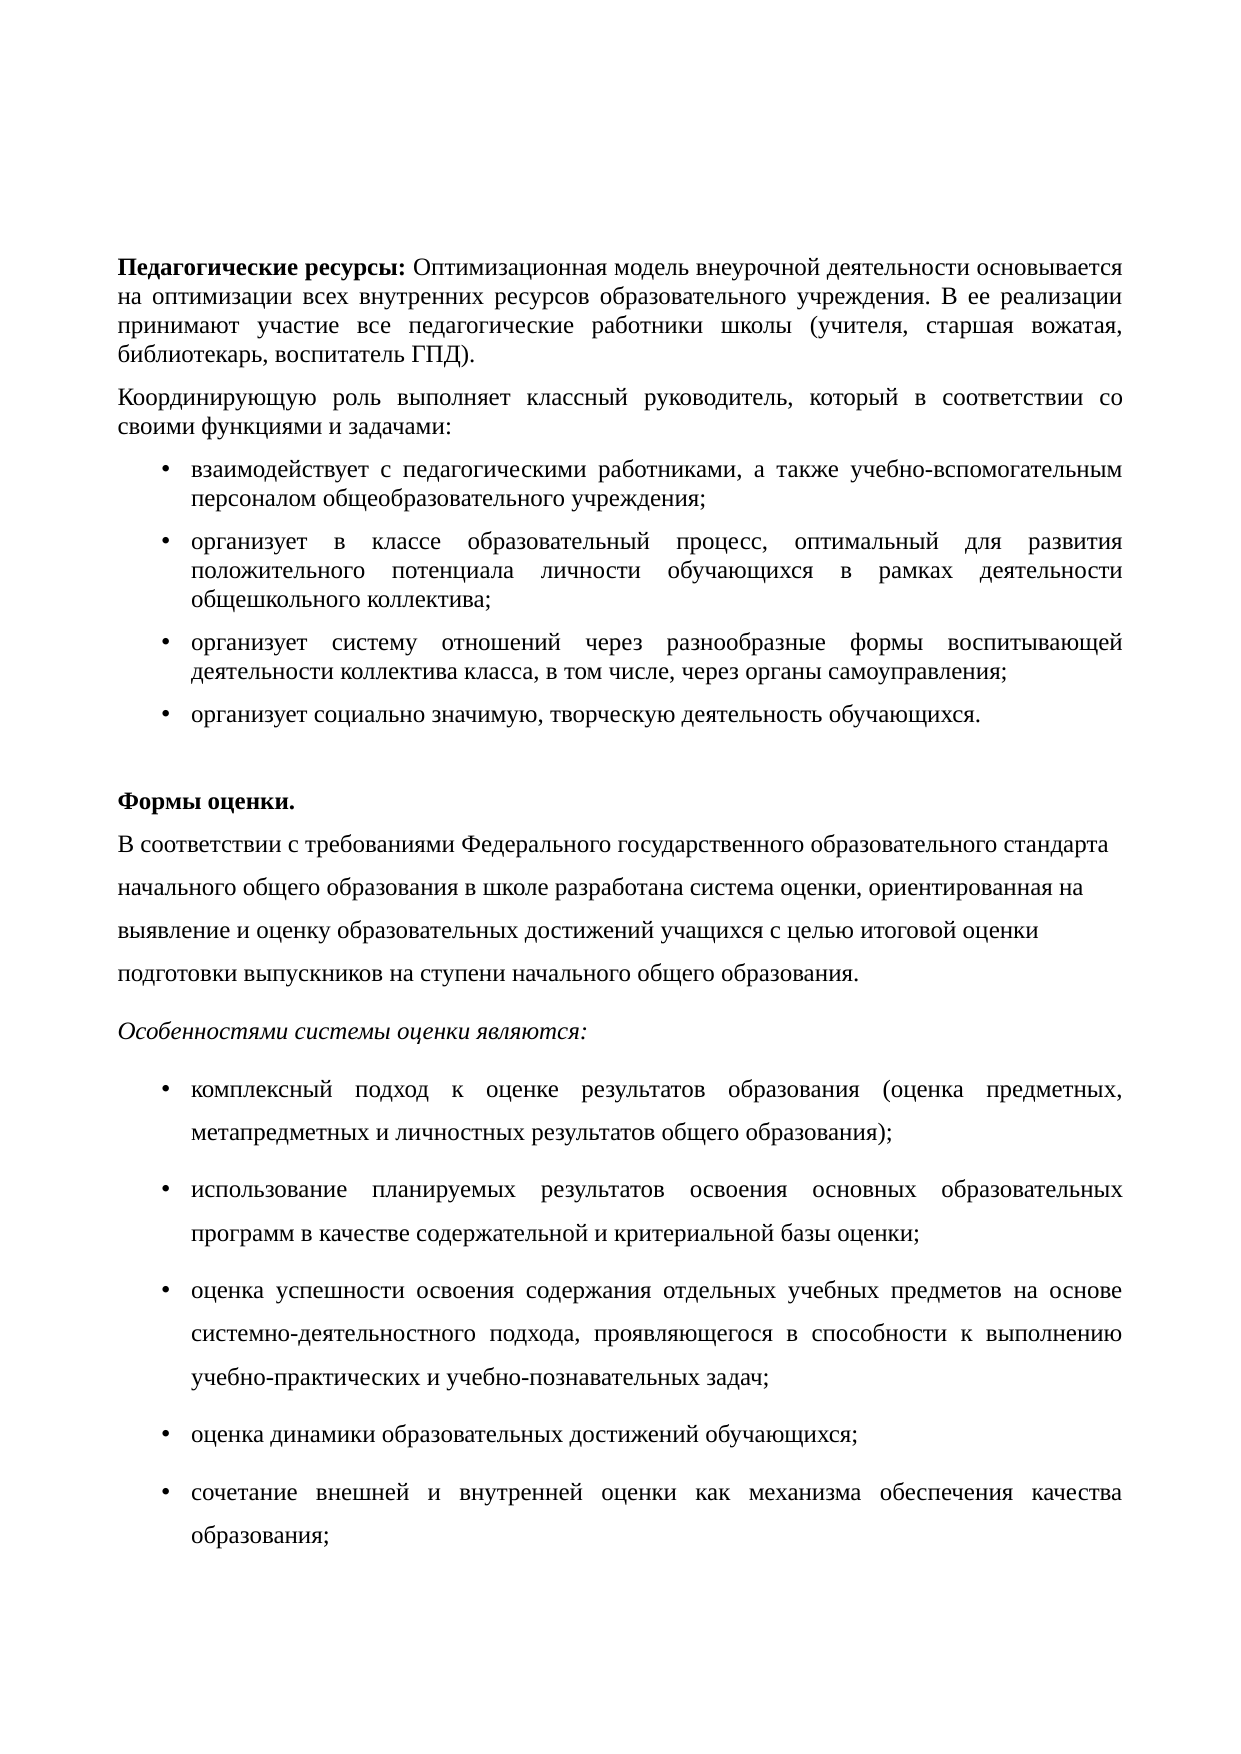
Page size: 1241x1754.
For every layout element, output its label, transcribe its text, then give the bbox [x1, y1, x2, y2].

text Особенностями системы оценки являются: [117, 1016, 1123, 1045]
list организует в классе образовательный процесс, оптимальный для развития положительного потенциала личности обучающихся в рамках деятельности общешкольного коллектива; [161, 526, 1123, 612]
list взаимодействует с педагогическими работниками, а также учебно-вспомогательным персоналом общеобразовательного учреждения; [161, 454, 1123, 512]
list оценка динамики образовательных достижений обучающихся; [161, 1419, 1123, 1448]
list оценка успешности освоения содержания отдельных учебных предметов на основе системно-деятельностного подхода, проявляющегося в способности к выполнению учебно-практических и учебно-познавательных задач; [161, 1275, 1123, 1390]
text Координирующую роль выполняет классный руководитель, который в соответствии со своими функциями и задачами: [117, 382, 1123, 439]
text Педагогические ресурсы: Оптимизационная модель внеурочной деятельности основывается на оптимизации всех внутренних ресурсов образовательного учреждения. В ее реализации принимают участие все педагогические работники школы (учителя, старшая вожатая, библиотекарь, воспитатель ГПД). [117, 252, 1123, 367]
list организует систему отношений через разнообразные формы воспитывающей деятельности коллектива класса, в том числе, через органы самоуправления; [161, 627, 1123, 684]
list сочетание внешней и внутренней оценки как механизма обеспечения качества образования; [161, 1477, 1123, 1549]
list организует социально значимую, творческую деятельность обучающихся. [161, 699, 1123, 728]
list использование планируемых результатов освоения основных образовательных программ в качестве содержательной и критериальной базы оценки; [161, 1174, 1123, 1246]
list комплексный подход к оценке результатов образования (оценка предметных, метапредметных и личностных результатов общего образования); [161, 1074, 1123, 1146]
text Формы оценки. В соответствии с требованиями Федерального государственного образовательного стандарта начального общего образования в школе разработана система оценки, ориентированная на выявление и оценку образовательных достижений учащихся с целью итоговой оценки подготовки выпускников на ступени начального общего образования. [117, 786, 1123, 987]
